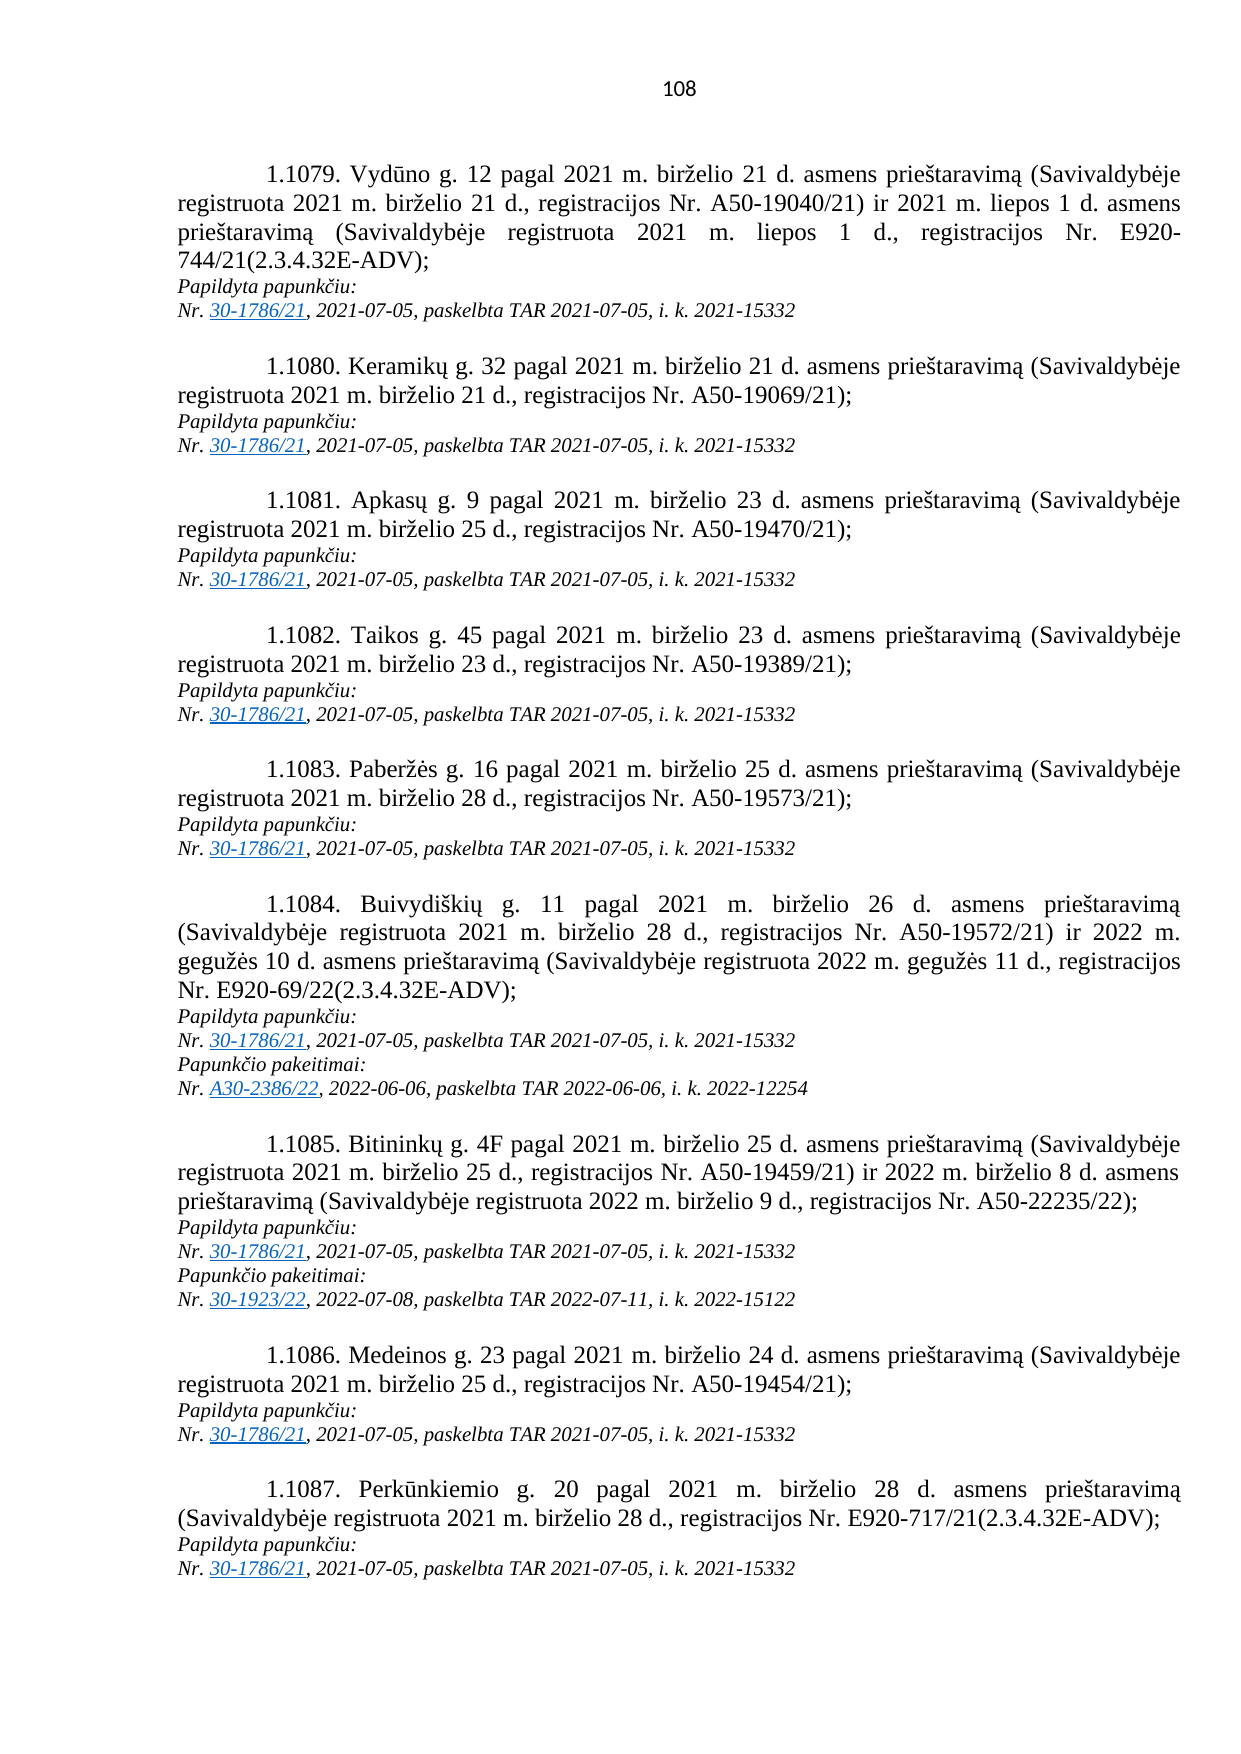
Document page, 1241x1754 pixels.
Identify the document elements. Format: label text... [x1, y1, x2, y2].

text Nr. 30-1786/21, 2021-07-05, paskelbta TAR 2021-07-05, i. k. 2021-15332 [177, 702, 1181, 726]
text Nr. 30-1786/21, 2021-07-05, paskelbta TAR 2021-07-05, i. k. 2021-15332 [177, 836, 1181, 860]
text Nr. 30-1786/21, 2021-07-05, paskelbta TAR 2021-07-05, i. k. 2021-15332 [177, 1422, 1181, 1446]
text Papildyta papunkčiu: [177, 677, 1181, 702]
text 1.1083. Paberžės g. 16 pagal 2021 m. birželio 25 d. asmens prieštaravimą (Savivaldybėje registruota 2021 m. birželio 28 d., registracijos Nr. A50-19573/21); [177, 754, 1181, 812]
text Nr. 30-1786/21, 2021-07-05, paskelbta TAR 2021-07-05, i. k. 2021-15332 [177, 1028, 1181, 1052]
text Papildyta papunkčiu: [177, 1004, 1181, 1028]
text Papunkčio pakeitimai: [177, 1052, 1181, 1076]
text Nr. 30-1786/21, 2021-07-05, paskelbta TAR 2021-07-05, i. k. 2021-15332 [177, 433, 1181, 457]
text Nr. 30-1786/21, 2021-07-05, paskelbta TAR 2021-07-05, i. k. 2021-15332 [177, 298, 1181, 322]
text Papildyta papunkčiu: [177, 543, 1181, 567]
text 1.1086. Medeinos g. 23 pagal 2021 m. birželio 24 d. asmens prieštaravimą (Savivaldybėje registruota 2021 m. birželio 25 d., registracijos Nr. A50-19454/21); [177, 1340, 1181, 1397]
text Nr. 30-1923/22, 2022-07-08, paskelbta TAR 2022-07-11, i. k. 2022-15122 [177, 1287, 1181, 1311]
text 1.1087. Perkūnkiemio g. 20 pagal 2021 m. birželio 28 d. asmens prieštaravimą (Savivaldybėje registruota 2021 m. birželio 28 d., registracijos Nr. E920-717/21(2.3.4.32E-ADV); [177, 1474, 1181, 1532]
text 1.1085. Bitininkų g. 4F pagal 2021 m. birželio 25 d. asmens prieštaravimą (Savivaldybėje registruota 2021 m. birželio 25 d., registracijos Nr. A50-19459/21) ir 2022 m. birželio 8 d. asmens prieštaravimą (Savivaldybėje registruota 2022 m. birželio 9 d., registracijos Nr. A50-22235/22); [177, 1129, 1181, 1215]
text 1.1080. Keramikų g. 32 pagal 2021 m. birželio 21 d. asmens prieštaravimą (Savivaldybėje registruota 2021 m. birželio 21 d., registracijos Nr. A50-19069/21); [177, 351, 1181, 409]
text Nr. 30-1786/21, 2021-07-05, paskelbta TAR 2021-07-05, i. k. 2021-15332 [177, 1239, 1181, 1263]
text Papildyta papunkčiu: [177, 1397, 1181, 1422]
text Papildyta papunkčiu: [177, 812, 1181, 836]
text Nr. 30-1786/21, 2021-07-05, paskelbta TAR 2021-07-05, i. k. 2021-15332 [177, 1556, 1181, 1580]
text Nr. 30-1786/21, 2021-07-05, paskelbta TAR 2021-07-05, i. k. 2021-15332 [177, 567, 1181, 591]
text 1.1084. Buivydiškių g. 11 pagal 2021 m. birželio 26 d. asmens prieštaravimą (Savivaldybėje registruota 2021 m. birželio 28 d., registracijos Nr. A50-19572/21) ir 2022 m. gegužės 10 d. asmens prieštaravimą (Savivaldybėje registruota 2022 m. gegužės 11 d., registracijos Nr. E920-69/22(2.3.4.32E-ADV); [177, 889, 1181, 1004]
text Papildyta papunkčiu: [177, 274, 1181, 298]
text 1.1079. Vydūno g. 12 pagal 2021 m. birželio 21 d. asmens prieštaravimą (Savivaldybėje registruota 2021 m. birželio 21 d., registracijos Nr. A50-19040/21) ir 2021 m. liepos 1 d. asmens prieštaravimą (Savivaldybėje registruota 2021 m. liepos 1 d., registracijos Nr. E920-744/21(2.3.4.32E-ADV); [177, 159, 1181, 274]
text Papunkčio pakeitimai: [177, 1263, 1181, 1287]
text Papildyta papunkčiu: [177, 1215, 1181, 1239]
text 1.1082. Taikos g. 45 pagal 2021 m. birželio 23 d. asmens prieštaravimą (Savivaldybėje registruota 2021 m. birželio 23 d., registracijos Nr. A50-19389/21); [177, 620, 1181, 677]
text Papildyta papunkčiu: [177, 1532, 1181, 1556]
text Nr. A30-2386/22, 2022-06-06, paskelbta TAR 2022-06-06, i. k. 2022-12254 [177, 1076, 1181, 1100]
text Papildyta papunkčiu: [177, 409, 1181, 433]
text 1.1081. Apkasų g. 9 pagal 2021 m. birželio 23 d. asmens prieštaravimą (Savivaldybėje registruota 2021 m. birželio 25 d., registracijos Nr. A50-19470/21); [177, 486, 1181, 543]
